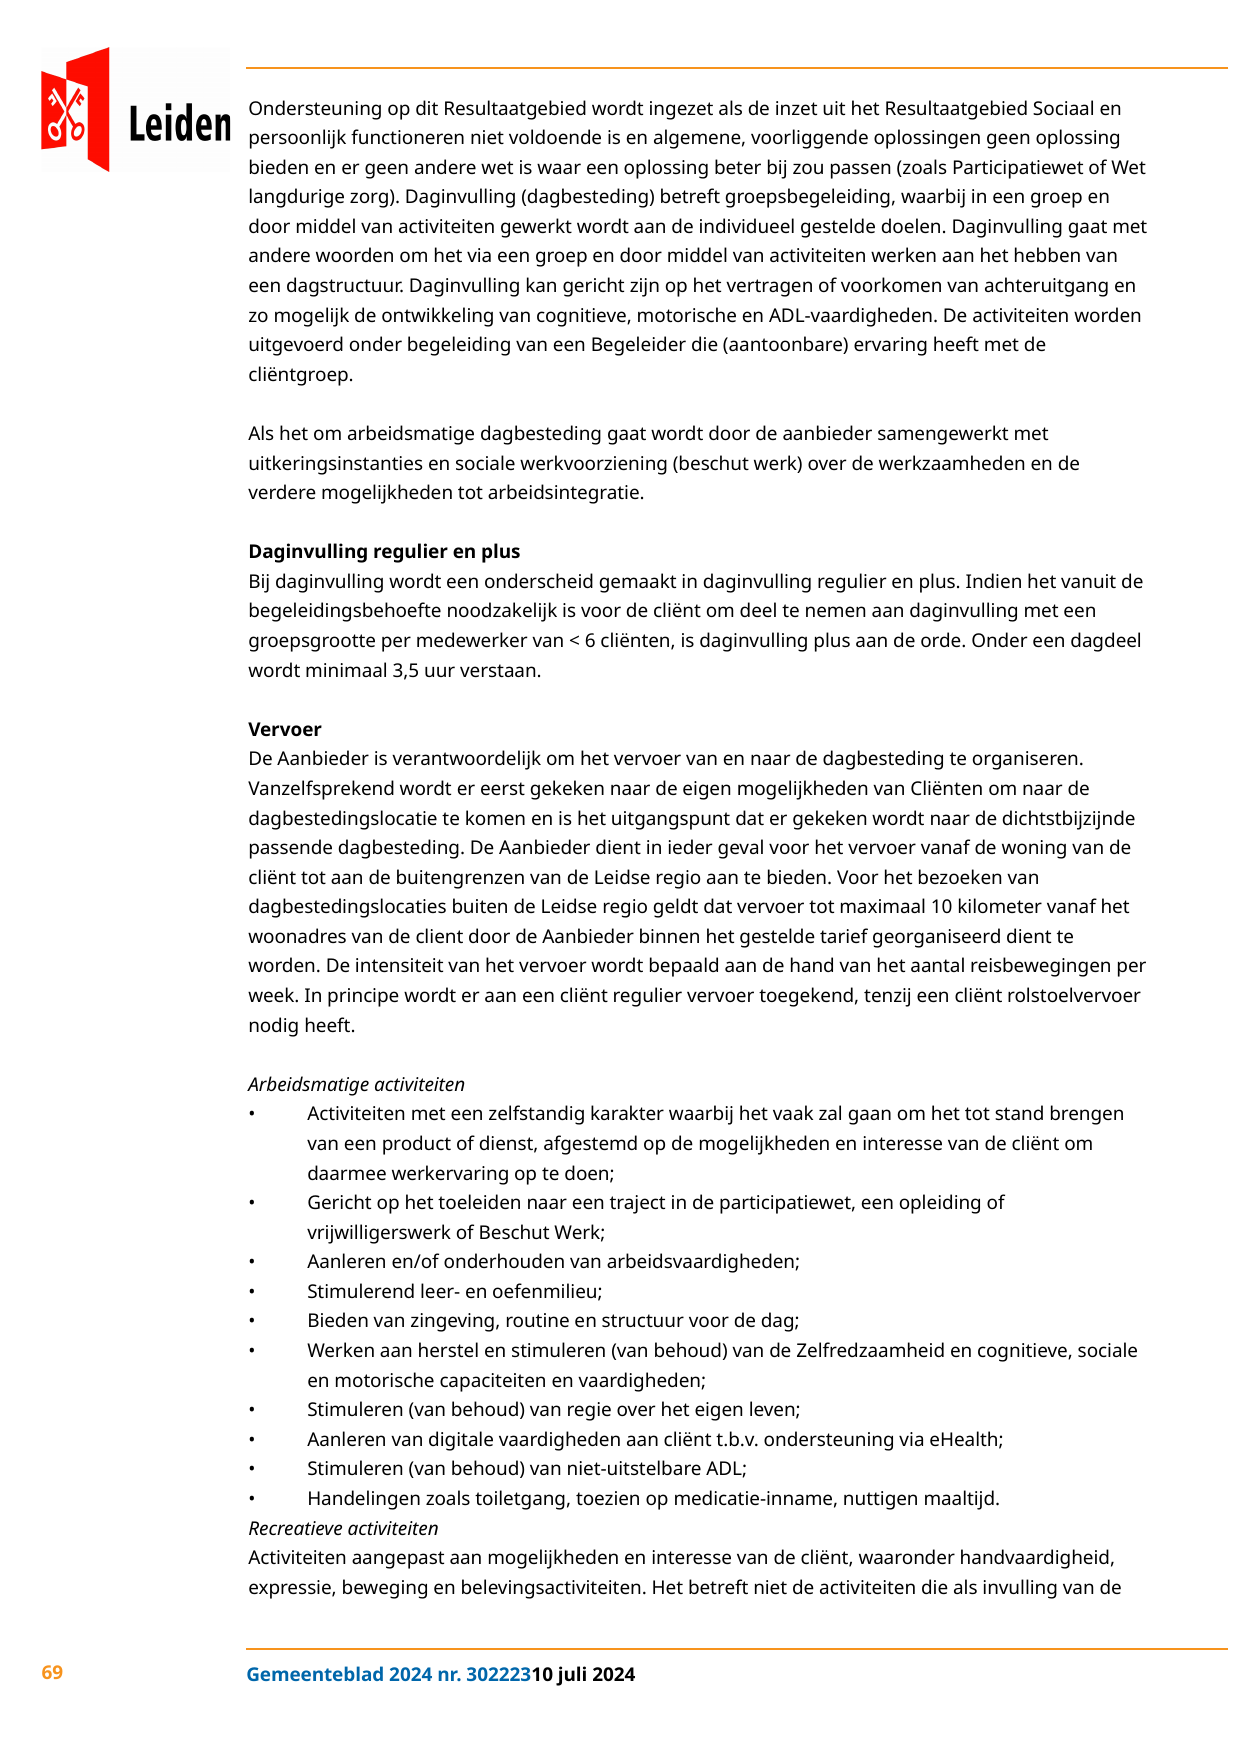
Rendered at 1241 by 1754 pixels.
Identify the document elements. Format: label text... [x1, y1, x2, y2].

picture [41, 47, 231, 172]
table_cell Ondersteuning op dit Resultaatgebied wordt ingezet als de inzet uit het Resultaatgebied Sociaal en persoonlijk functioneren niet voldoende is en algemene, voorliggende oplossingen geen oplossing bieden en er geen andere wet is waar een oplossing beter bij zou passen (zoals Participatiewet of Wet langdurige zorg). Daginvulling (dagbesteding) betreft groepsbegeleiding, waarbij in een groep en door middel van activiteiten gewerkt wordt aan de individueel gestelde doelen. Daginvulling gaat met andere woorden om het via een groep en door middel van activiteiten werken aan het hebben van een dagstructuur. Daginvulling kan gericht zijn op het vertragen of voorkomen van achteruitgang en zo mogelijk de ontwikkeling van cognitieve, motorische en ADL-vaardigheden. De activiteiten worden uitgevoerd onder begeleiding van een Begeleider die (aantoonbare) ervaring heeft met de cliëntgroep. Als het om arbeidsmatige dagbesteding gaat wordt door de aanbieder samengewerkt met uitkeringsinstanties en sociale werkvoorziening (beschut werk) over de werkzaamheden en de verdere mogelijkheden tot arbeidsintegratie. Daginvulling regulier en plus Bij daginvulling wordt een onderscheid gemaakt in daginvulling regulier en plus. Indien het vanuit de begeleidingsbehoefte noodzakelijk is voor de cliënt om deel te nemen aan daginvulling met een groepsgrootte per medewerker van < 6 cliënten, is daginvulling plus aan de orde. Onder een dagdeel wordt minimaal 3,5 uur verstaan. Vervoer De Aanbieder is verantwoordelijk om het vervoer van en naar de dagbesteding te organiseren. Vanzelfsprekend wordt er eerst gekeken naar de eigen mogelijkheden van Cliënten om naar de dagbestedingslocatie te komen en is het uitgangspunt dat er gekeken wordt naar de dichtstbijzijnde passende dagbesteding. De Aanbieder dient in ieder geval voor het vervoer vanaf de woning van de cliënt tot aan de buitengrenzen van de Leidse regio aan te bieden. Voor het bezoeken van dagbestedingslocaties buiten de Leidse regio geldt dat vervoer tot maximaal 10 kilometer vanaf het woonadres van de client door de Aanbieder binnen het gestelde tarief georganiseerd dient te worden. De intensiteit van het vervoer wordt bepaald aan de hand van het aantal reisbewegingen per week. In principe wordt er aan een cliënt regulier vervoer toegekend, tenzij een cliënt rolstoelvervoer nodig heeft. Arbeidsmatige activiteiten Activiteiten met een zelfstandig karakter waarbij het vaak zal gaan om het tot stand brengen van een product of dienst, afgestemd op de mogelijkheden en interesse van de cliënt om daarmee werkervaring op te doen; Gericht op het toeleiden naar een traject in de participatiewet, een opleiding of vrijwilligerswerk of Beschut Werk; Aanleren en/of onderhouden van arbeidsvaardigheden; Stimulerend leer- en oefenmilieu; Bieden van zingeving, routine en structuur voor de dag; Werken aan herstel en stimuleren (van behoud) van de Zelfredzaamheid en cognitieve, sociale en motorische capaciteiten en vaardigheden; Stimuleren (van behoud) van regie over het eigen leven; Aanleren van digitale vaardigheden aan cliënt t.b.v. ondersteuning via eHealth; Stimuleren (van behoud) van niet-uitstelbare ADL; Handelingen zoals toiletgang, toezien op medicatie-inname, nuttigen maaltijd. Recreatieve activiteiten Activiteiten aangepast aan mogelijkheden en interesse van de cliënt, waaronder handvaardigheid, expressie, beweging en belevingsactiviteiten. Het betreft niet de activiteiten die als invulling van de [248, 95, 1152, 1600]
